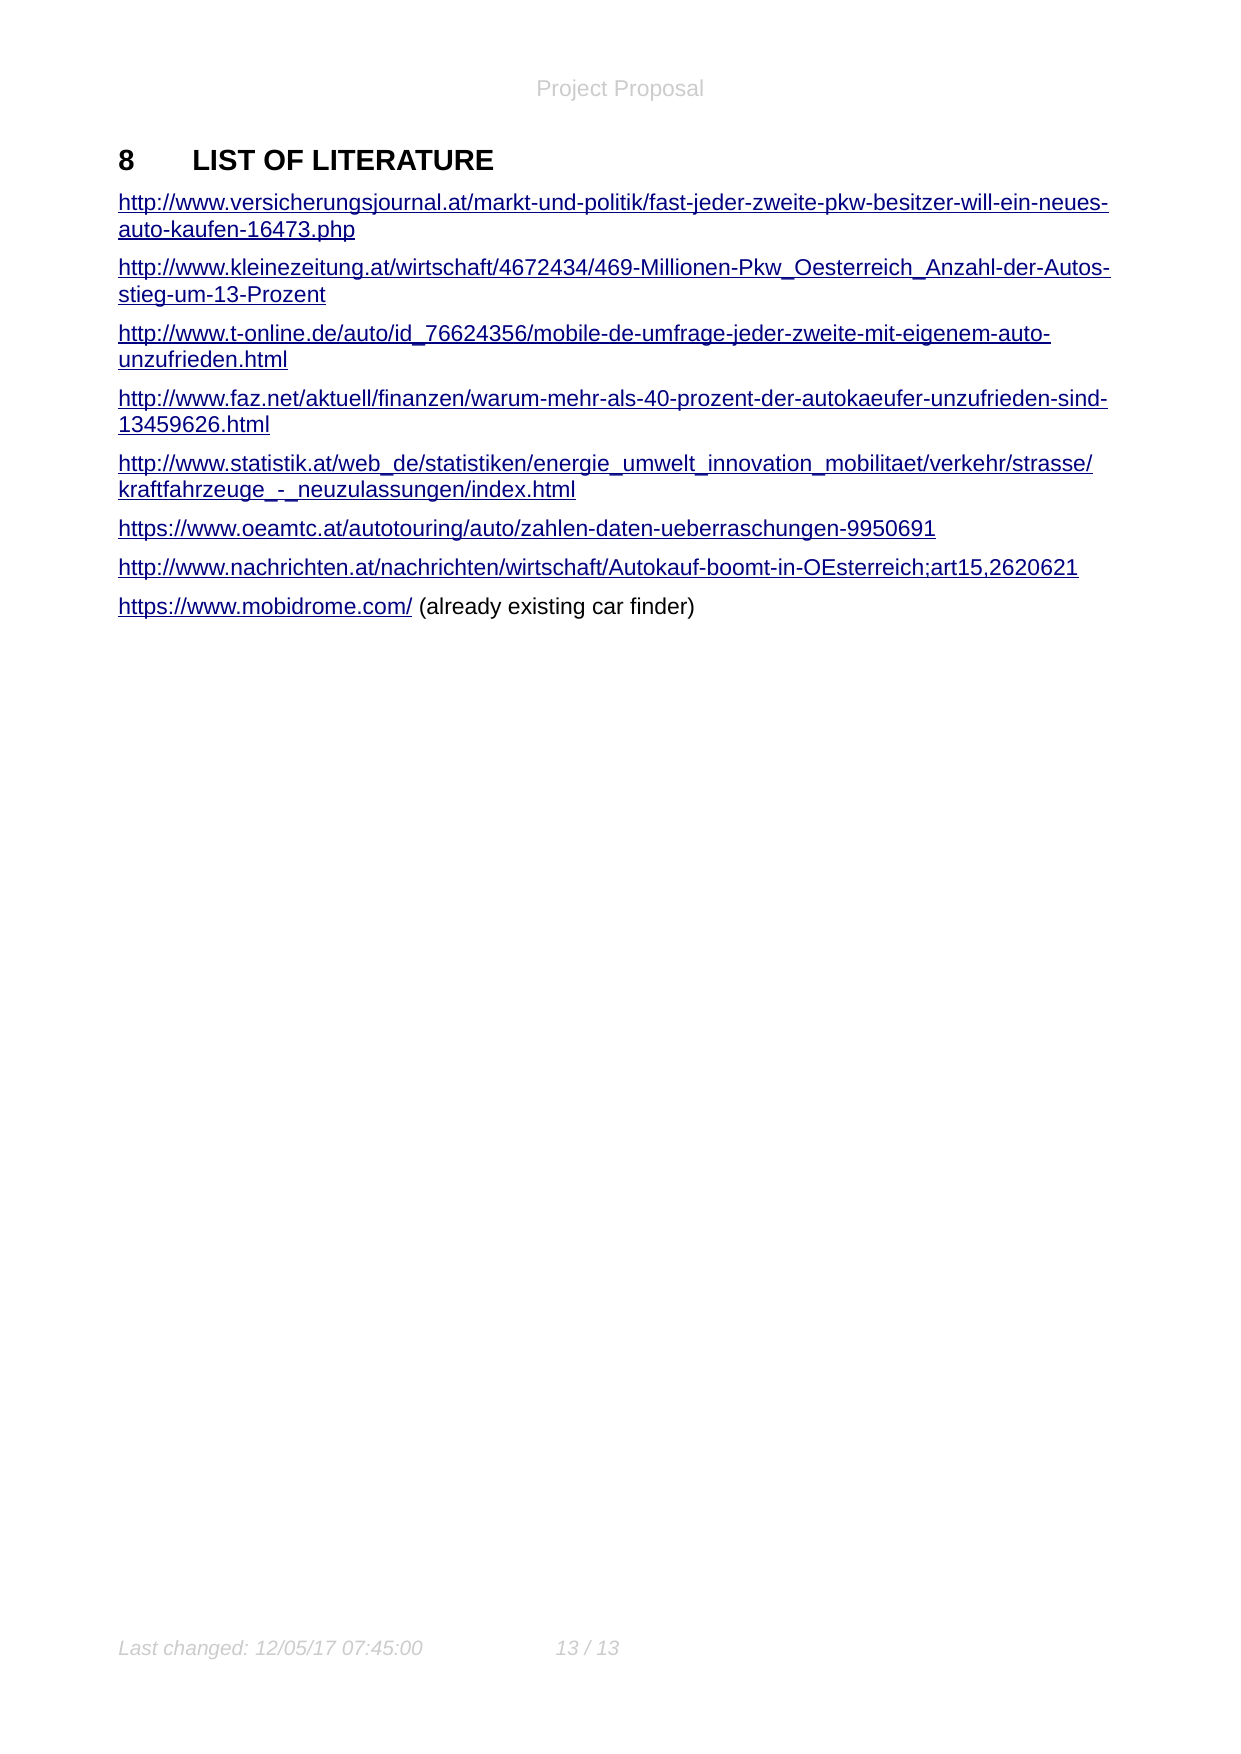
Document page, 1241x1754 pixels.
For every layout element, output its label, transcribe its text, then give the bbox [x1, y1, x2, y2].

subtitle List of Literature [118, 143, 1122, 177]
text https://www.oeamtc.at/autotouring/auto/zahlen-daten-ueberraschungen-9950691 [118, 515, 1122, 542]
text http://www.t-online.de/auto/id_76624356/mobile-de-umfrage-jeder-zweite-mit-eigenem-auto-unzufrieden.html [118, 319, 1122, 372]
text http://www.nachrichten.at/nachrichten/wirtschaft/Autokauf-boomt-in-OEsterreich;art15,2620621 [118, 554, 1122, 580]
text http://www.faz.net/aktuell/finanzen/warum-mehr-als-40-prozent-der-autokaeufer-unzufrieden-sind-13459626.html [118, 385, 1122, 437]
text https://www.mobidrome.com/ (already existing car finder) [118, 593, 1122, 619]
text http://www.statistik.at/web_de/statistiken/energie_umwelt_innovation_mobilitaet/verkehr/strasse/kraftfahrzeuge_-_neuzulassungen/index.html [118, 450, 1122, 503]
text http://www.versicherungsjournal.at/markt-und-politik/fast-jeder-zweite-pkw-besitzer-will-ein-neues-auto-kaufen-16473.php [118, 189, 1122, 242]
text http://www.kleinezeitung.at/wirtschaft/4672434/469-Millionen-Pkw_Oesterreich_Anzahl-der-Autos-stieg-um-13-Prozent [118, 254, 1122, 307]
